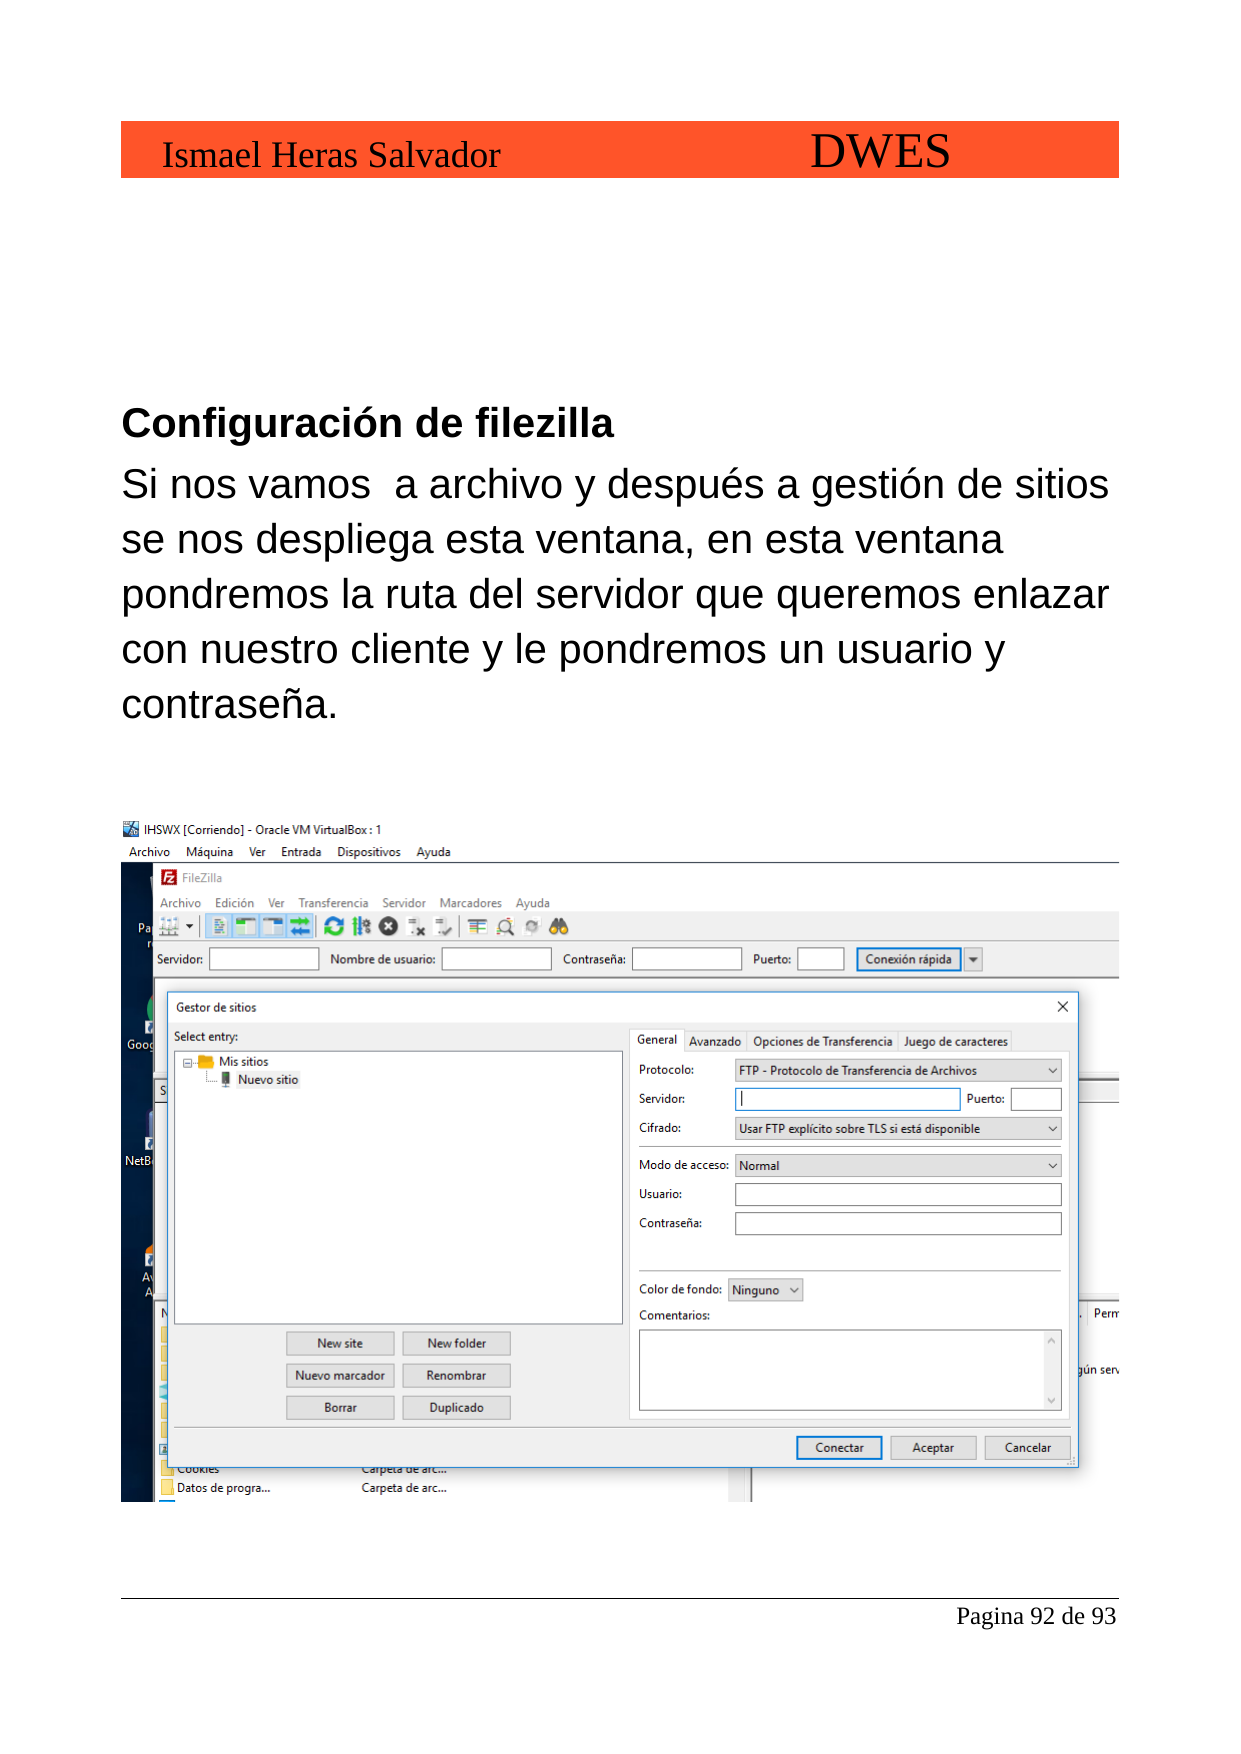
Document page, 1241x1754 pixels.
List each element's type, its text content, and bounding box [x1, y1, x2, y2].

text Si nos vamos a archivo y después a gestión de sitios se nos despliega esta ventana, en esta ventana pondremos la ruta del servidor que queremos enlazar con nuestro cliente y le pondremos un usuario y contraseña. [121, 459, 1119, 727]
picture [121, 818, 1120, 1502]
subtitle Configuración de filezilla [121, 398, 1119, 446]
